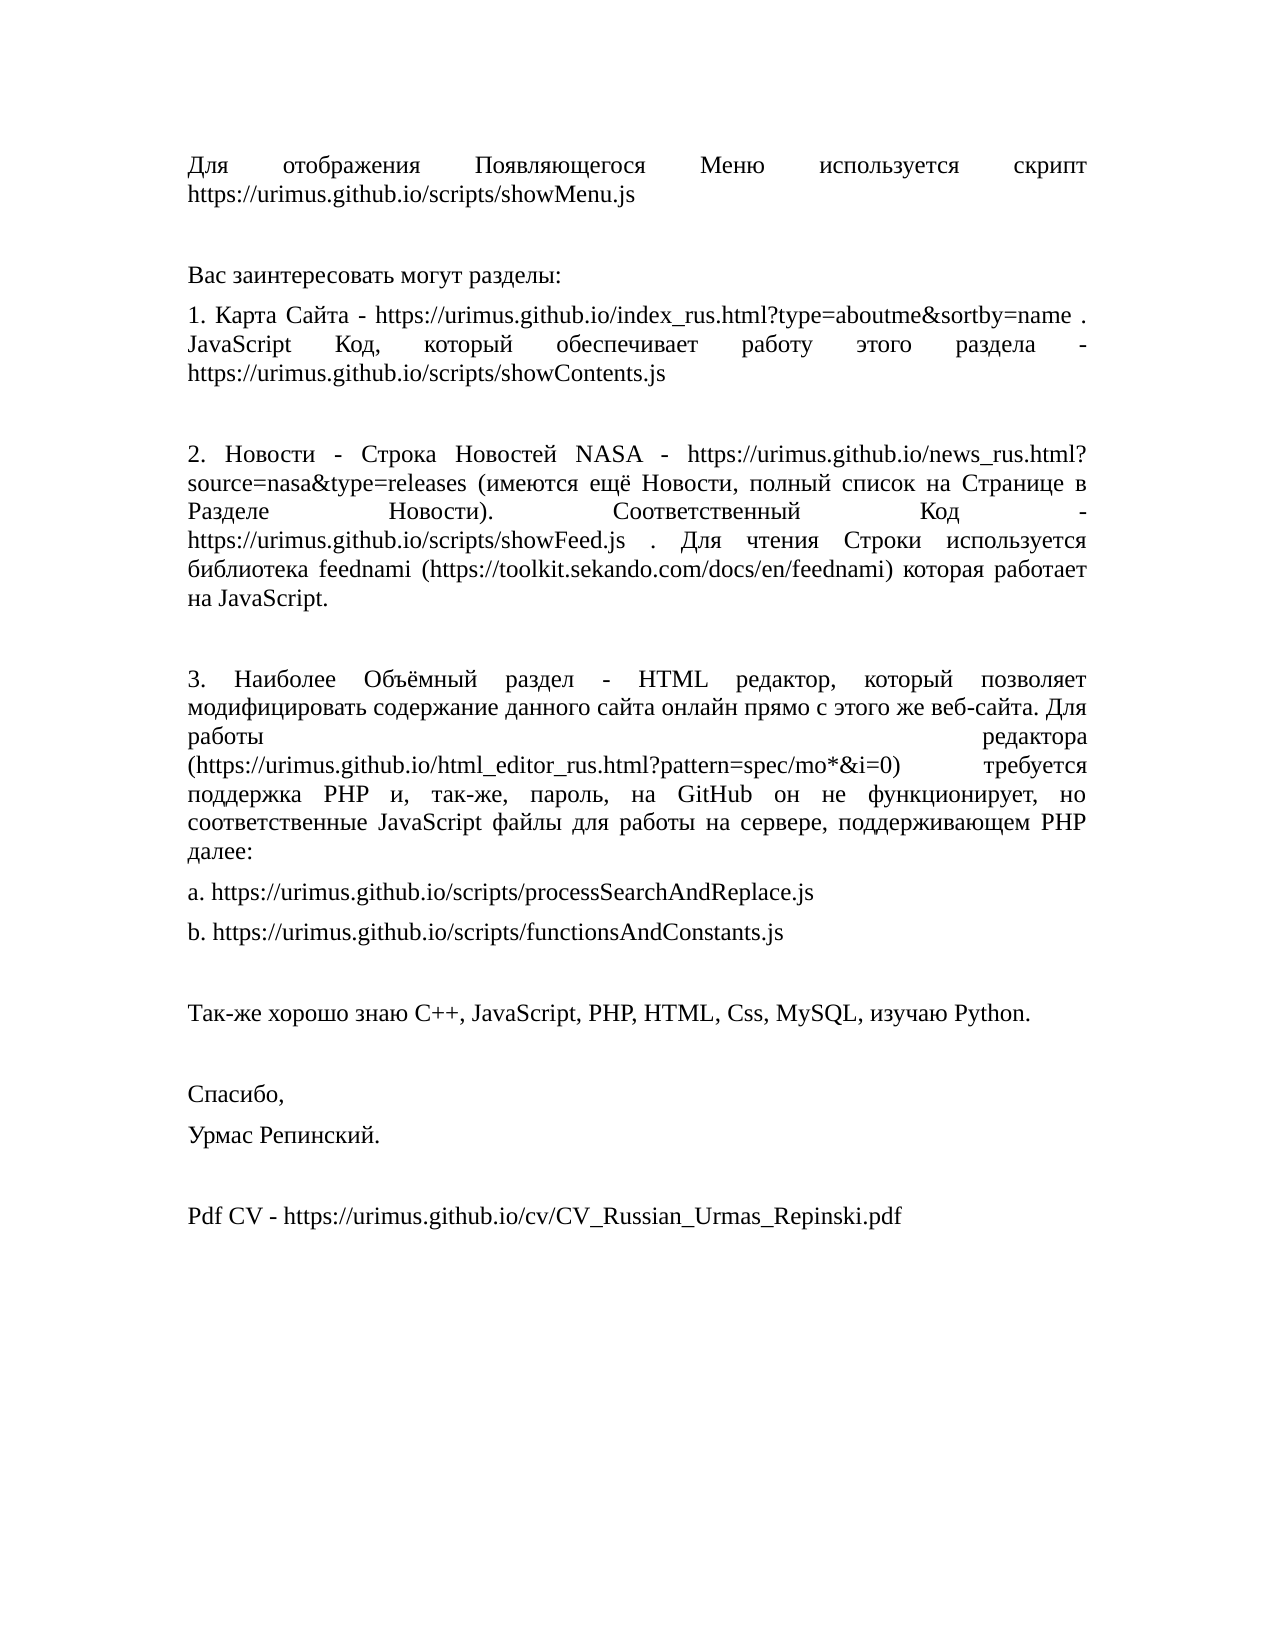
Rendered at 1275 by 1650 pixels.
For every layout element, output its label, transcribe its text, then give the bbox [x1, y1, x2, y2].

text Так-же хорошо знаю C++, JavaScript, PHP, HTML, Css, MySQL, изучаю Python. [187, 998, 1087, 1027]
text Для отображения Появляющегося Меню используется скрипт https://urimus.github.io/scripts/showMenu.js [187, 150, 1087, 207]
text Урмас Репинский. [187, 1120, 1087, 1148]
text b. https://urimus.github.io/scripts/functionsAndConstants.js [187, 917, 1087, 946]
text 1. Карта Сайта - https://urimus.github.io/index_rus.html?type=aboutme&sortby=name . JavaScript Код, который обеспечивает работу этого раздела - https://urimus.github.io/scripts/showContents.js [187, 300, 1087, 387]
text a. https://urimus.github.io/scripts/processSearchAndReplace.js [187, 877, 1087, 905]
text 2. Новости - Строка Новостей NASA - https://urimus.github.io/news_rus.html?source=nasa&type=releases (имеются ещё Новости, полный список на Странице в Разделе Новости). Соответственный Код - https://urimus.github.io/scripts/showFeed.js . Для чтения Строки используется библиотека feednami (https://toolkit.sekando.com/docs/en/feednami) которая работает на JavaScript. [187, 439, 1087, 611]
text Вас заинтересовать могут разделы: [187, 260, 1087, 288]
text 3. Наиболее Объёмный раздел - HTML редактор, который позволяет модифицировать содержание данного сайта онлайн прямо с этого же веб-сайта. Для работы редактора (https://urimus.github.io/html_editor_rus.html?pattern=spec/mo*&i=0) требуется поддержка PHP и, так-же, пароль, на GitHub он не функционирует, но соответственные JavaScript файлы для работы на сервере, поддерживающем PHP далее: [187, 664, 1087, 865]
text Спасибо, [187, 1079, 1087, 1108]
text Pdf CV - https://urimus.github.io/cv/CV_Russian_Urmas_Repinski.pdf [187, 1201, 1087, 1229]
